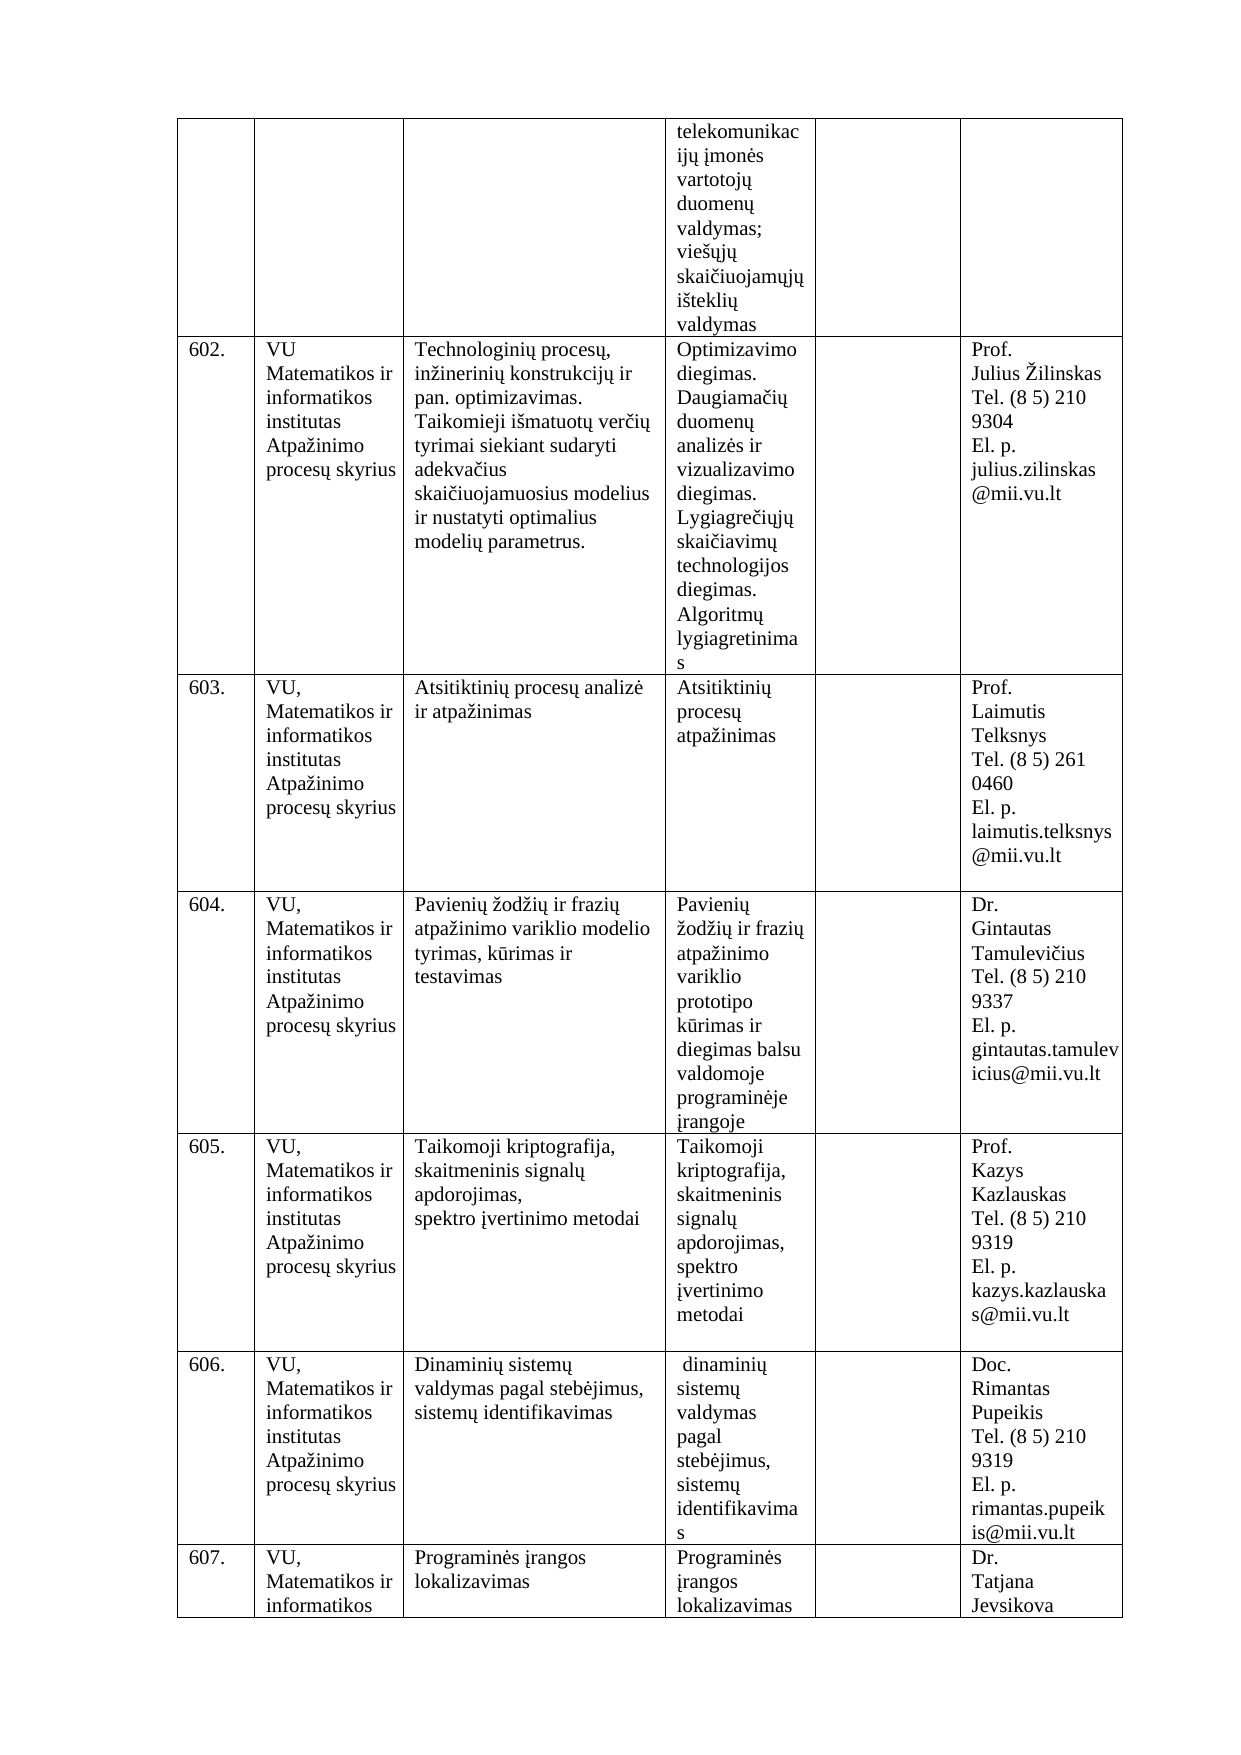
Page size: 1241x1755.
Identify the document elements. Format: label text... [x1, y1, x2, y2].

table_cell Programinės įrangos lokalizavimas [666, 1545, 815, 1617]
table_cell Prof. Julius Žilinskas Tel. (8 5) 210 9304 El. p. julius.zilinskas@mii.vu.lt [961, 337, 1122, 674]
table_cell VU, Matematikos ir informatikos institutas Atpažinimo procesų skyrius [255, 892, 403, 1133]
table_cell [255, 119, 403, 336]
table_cell VU, Matematikos ir informatikos institutas Atpažinimo procesų skyrius [255, 1352, 403, 1544]
table_cell [816, 1545, 960, 1617]
table_cell Taikomoji kriptografija, skaitmeninis signalų apdorojimas, spektro įvertinimo metodai [404, 1134, 665, 1351]
table_cell VU, Matematikos ir informatikos institutas Atpažinimo procesų skyrius [255, 1134, 403, 1351]
table_cell Atsitiktinių procesų atpažinimas [666, 675, 815, 891]
table_cell VU Matematikos ir informatikos institutas Atpažinimo procesų skyrius [255, 337, 403, 674]
table_cell [404, 119, 665, 336]
table_cell [816, 892, 960, 1133]
table_cell Programinės įrangos lokalizavimas [404, 1545, 665, 1617]
table_cell 605. [178, 1134, 254, 1351]
table_cell [178, 119, 254, 336]
table_cell 602. [178, 337, 254, 674]
table_cell Dr. Tatjana Jevsikova [961, 1545, 1122, 1617]
table_cell [816, 1134, 960, 1351]
table_cell 607. [178, 1545, 254, 1617]
table_cell Prof. Kazys Kazlauskas Tel. (8 5) 210 9319 El. p. kazys.kazlauskas@mii.vu.lt [961, 1134, 1122, 1351]
table_cell Technologinių procesų, inžinerinių konstrukcijų ir pan. optimizavimas. Taikomieji išmatuotų verčių tyrimai siekiant sudaryti adekvačius skaičiuojamuosius modelius ir nustatyti optimalius modelių parametrus. [404, 337, 665, 674]
table_cell Atsitiktinių procesų analizė ir atpažinimas [404, 675, 665, 891]
table_cell dinaminių sistemų valdymas pagal stebėjimus, sistemų identifikavimas [666, 1352, 815, 1544]
table_cell 606. [178, 1352, 254, 1544]
table_cell 604. [178, 892, 254, 1133]
table_cell VU, Matematikos ir informatikos [255, 1545, 403, 1617]
table_cell [961, 119, 1122, 336]
table_cell telekomunikacijų įmonės vartotojų duomenų valdymas; viešųjų skaičiuojamųjų išteklių valdymas [666, 119, 815, 336]
table_cell [816, 337, 960, 674]
table_cell Optimizavimo diegimas. Daugiamačių duomenų analizės ir vizualizavimo diegimas. Lygiagrečiųjų skaičiavimų technologijos diegimas. Algoritmų lygiagretinimas [666, 337, 815, 674]
table_cell Dinaminių sistemų valdymas pagal stebėjimus, sistemų identifikavimas [404, 1352, 665, 1544]
table_cell Dr. Gintautas Tamulevičius Tel. (8 5) 210 9337 El. p. gintautas.tamulevicius@mii.vu.lt [961, 892, 1122, 1133]
table_cell VU, Matematikos ir informatikos institutas Atpažinimo procesų skyrius [255, 675, 403, 891]
table_cell Doc. Rimantas Pupeikis Tel. (8 5) 210 9319 El. p. rimantas.pupeikis@mii.vu.lt [961, 1352, 1122, 1544]
table_cell Pavienių žodžių ir frazių atpažinimo variklio prototipo kūrimas ir diegimas balsu valdomoje programinėje įrangoje [666, 892, 815, 1133]
table_cell Pavienių žodžių ir frazių atpažinimo variklio modelio tyrimas, kūrimas ir testavimas [404, 892, 665, 1133]
table_cell [816, 119, 960, 336]
table_cell Prof. Laimutis Telksnys Tel. (8 5) 261 0460 El. p. laimutis.telksnys@mii.vu.lt [961, 675, 1122, 891]
table_cell Taikomoji kriptografija, skaitmeninis signalų apdorojimas, spektro įvertinimo metodai [666, 1134, 815, 1351]
table_cell 603. [178, 675, 254, 891]
table_cell [816, 675, 960, 891]
table_cell [816, 1352, 960, 1544]
